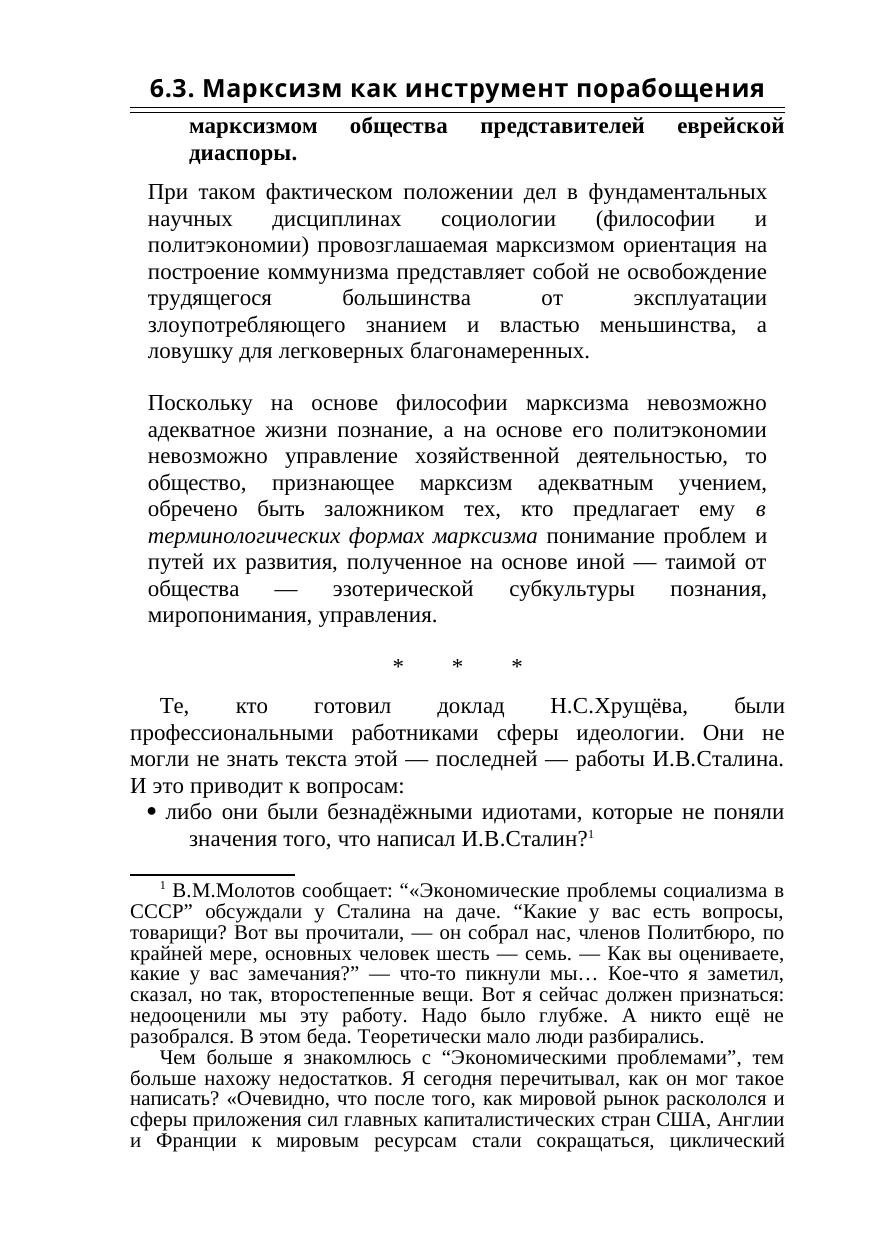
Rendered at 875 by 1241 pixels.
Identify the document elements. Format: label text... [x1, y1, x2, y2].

text * * * [130, 653, 785, 679]
list Чем больше я знакомлюсь с “Экономическими проблемами”, тем больше нахожу недостатков. Я сегодня перечитывал, как он мог такое написать? «Очевидно, что после того, как мировой рынок раскололся и сферы приложения сил главных капиталистических стран США, Англии и Франции к мировым ресурсам стали сокращаться, циклический [130, 1047, 785, 1152]
text Поскольку на основе философии марксизма невозможно адекватное жизни познание, а на основе его политэкономии невозможно управление хозяйственной деятельностью, то общество, признающее марксизм адекватным учением, обречено быть заложником тех, кто предлагает ему в терминологических формах марксизма понимание проблем и путей их развития, полученное на основе иной — таимой от общества — эзотерической субкультуры познания, миропонимания, управления. [148, 389, 768, 628]
list либо они были безнадёжными идиотами, которые не поняли значения того, что написал И.В.Сталин? [148, 798, 785, 851]
list марксизмом общества представителей еврейской диаспоры. [148, 113, 785, 165]
text При таком фактическом положении дел в фундаментальных научных дисциплинах социологии (философии и политэкономии) провозглашаемая марксизмом ориентация на построение коммунизма представляет собой не освобождение трудящегося большинства от эксплуатации злоупотребляющего знанием и властью меньшинства, а ловушку для легковерных благонамеренных. [148, 178, 768, 364]
list В.М.Молотов сообщает: “«Экономические проблемы социализма в СССР” обсуждали у Сталина на даче. “Какие у вас есть вопросы, товарищи? Вот вы прочитали, — он собрал нас, членов Политбюро, по крайней мере, основных человек шесть — семь. — Как вы оцениваете, какие у вас замечания?” — что-то пикнули мы… Кое-что я заметил, сказал, но так, второстепенные вещи. Вот я сейчас должен признаться: недооценили мы эту работу. Надо было глубже. А никто ещё не разобрался. В этом беда. Теоретически мало люди разбирались. [130, 881, 785, 1047]
text Те, кто готовил доклад Н.С.Хрущёва, были профессиональными работниками сферы идеологии. Они не могли не знать текста этой — последней — работы И.В.Сталина. И это приводит к вопросам: [130, 692, 785, 798]
